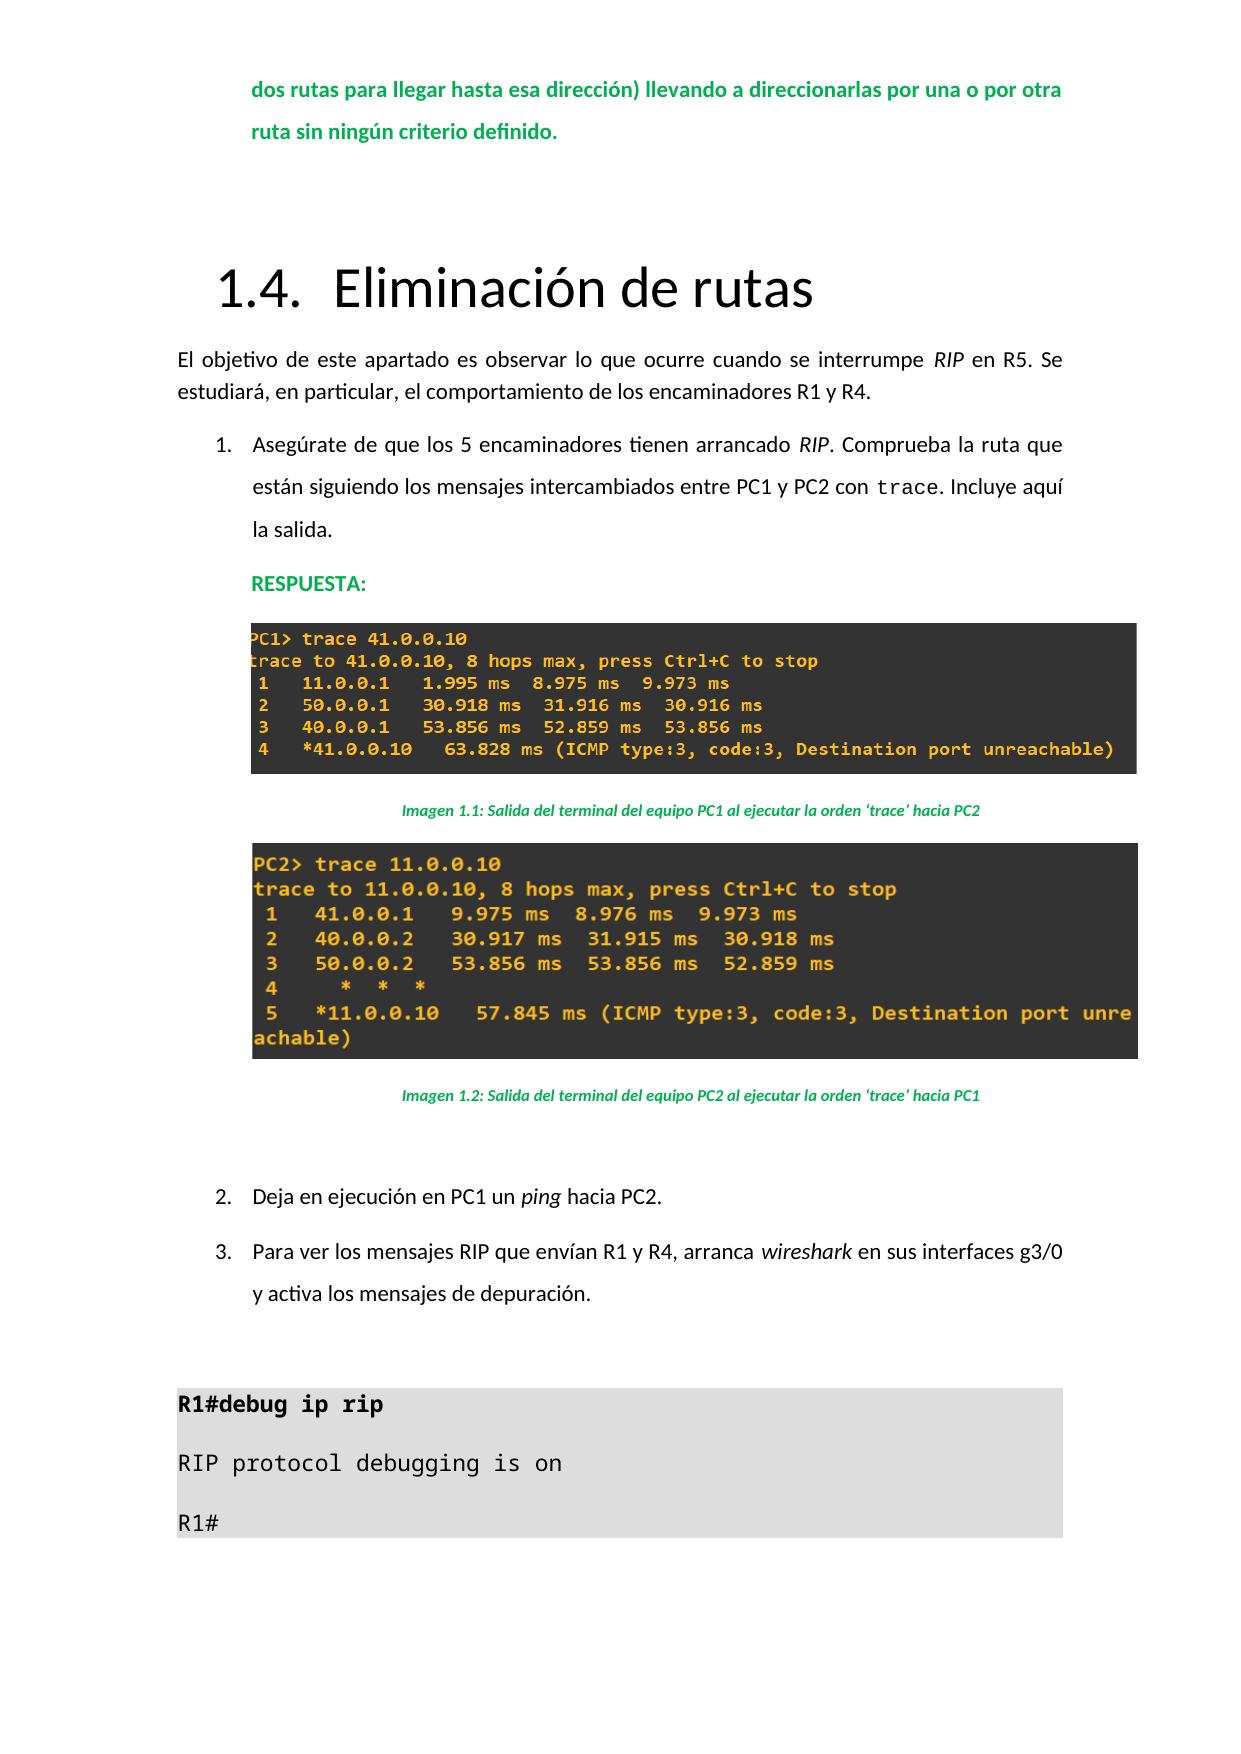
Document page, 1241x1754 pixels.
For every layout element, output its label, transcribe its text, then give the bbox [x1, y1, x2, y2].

text dos rutas para llegar hasta esa dirección) llevando a direccionarlas por una o por otra ruta sin ningún criterio definido. [251, 75, 1063, 145]
text RIP protocol debugging is on [177, 1447, 1063, 1478]
text Imagen 1.2: Salida del terminal del equipo PC2 al ejecutar la orden ‘trace’ hacia PC1 [177, 1085, 1063, 1105]
list Deja en ejecución en PC1 un ping hacia PC2. [215, 1182, 1063, 1210]
text R1#debug ip rip [177, 1388, 1063, 1419]
text RESPUESTA: [251, 569, 1063, 597]
text Imagen 1.1: Salida del terminal del equipo PC1 al ejecutar la orden ‘trace’ hacia PC2 [177, 800, 1063, 821]
list Para ver los mensajes RIP que envían R1 y R4, arranca wireshark en sus interfaces g3/0 y activa los mensajes de depuración. [215, 1237, 1063, 1307]
subtitle Eliminación de rutas [215, 251, 1063, 322]
text R1# [177, 1507, 1063, 1538]
text El objetivo de este apartado es observar lo que ocurre cuando se interrumpe RIP en R5. Se estudiará, en particular, el comportamiento de los encaminadores R1 y R4. [177, 345, 1063, 406]
list Asegúrate de que los 5 encaminadores tienen arrancado RIP. Comprueba la ruta que están siguiendo los mensajes intercambiados entre PC1 y PC2 con trace. Incluye aquí la salida. [215, 431, 1063, 543]
